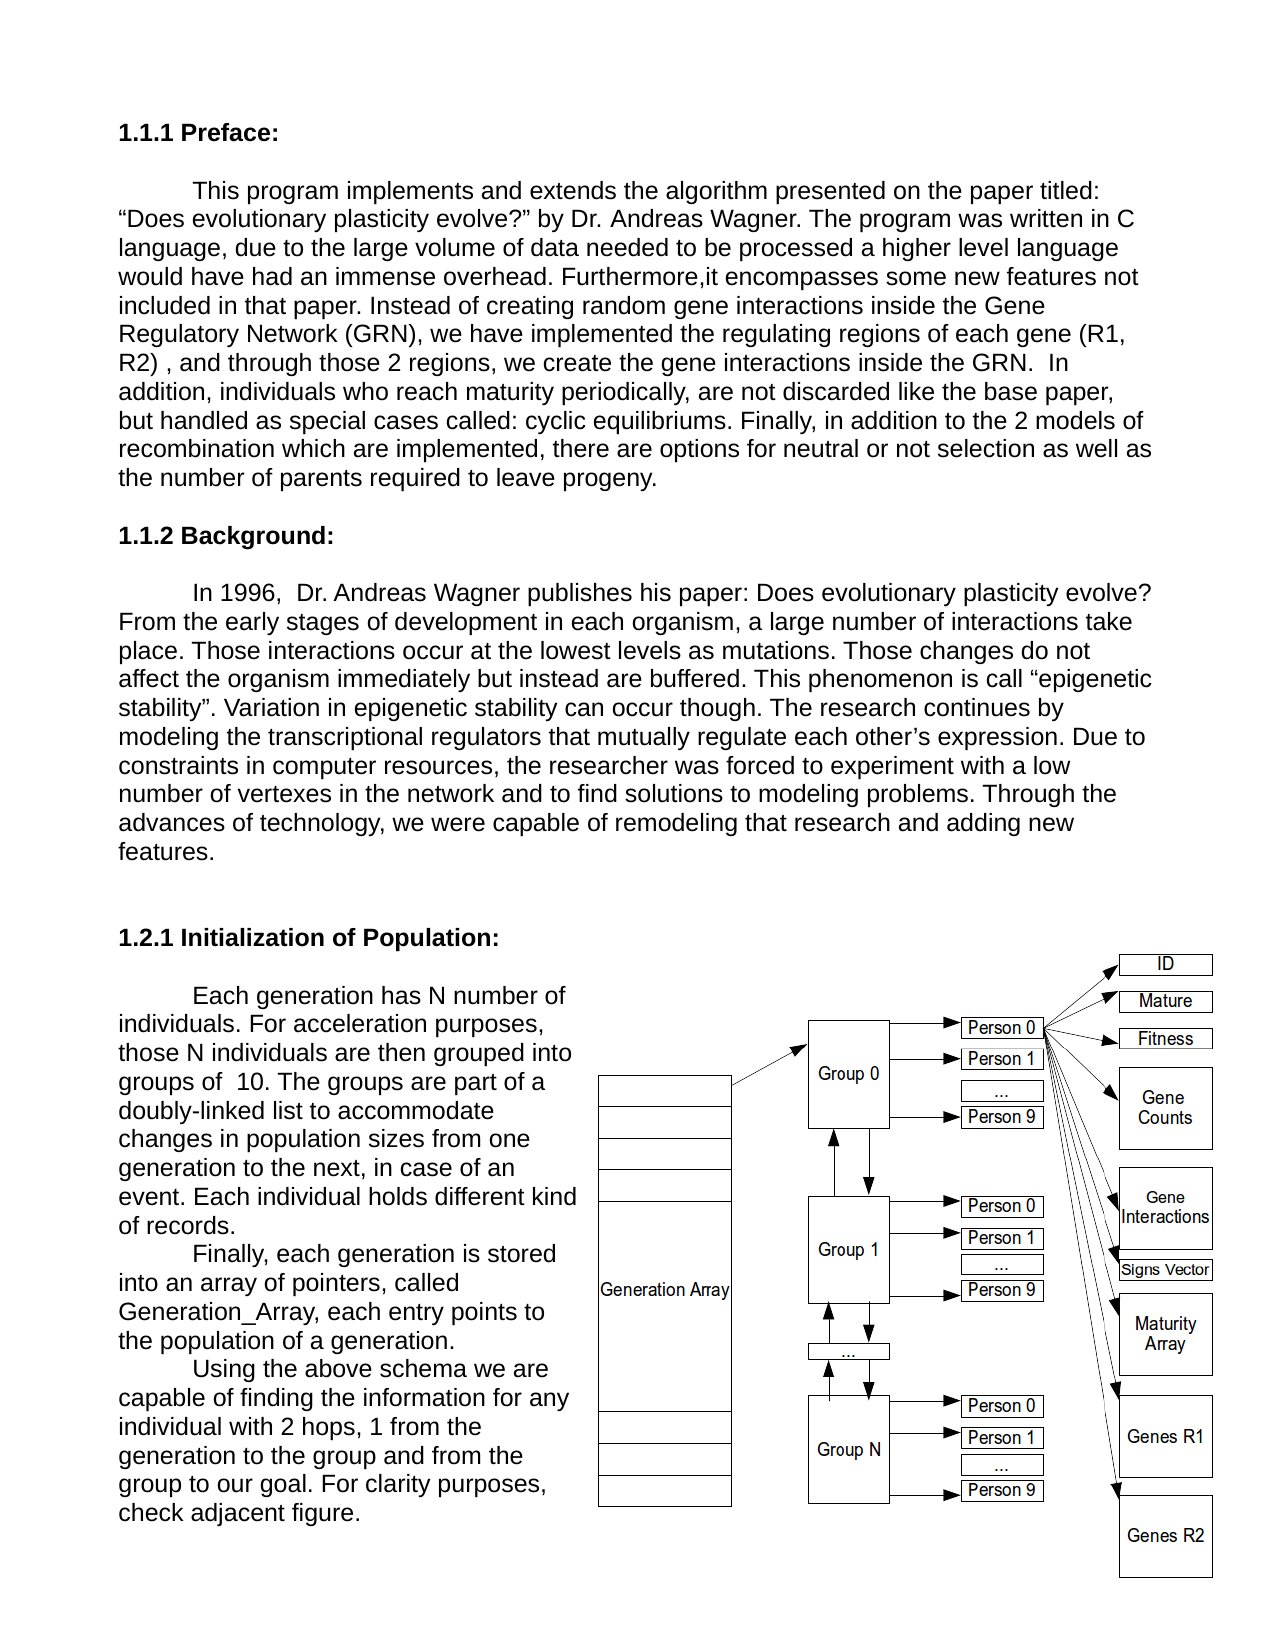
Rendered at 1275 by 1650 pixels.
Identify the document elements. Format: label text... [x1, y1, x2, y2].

text 1.1.1 Preface: [118, 118, 1157, 147]
text This program implements and extends the algorithm presented on the paper titled: “Does evolutionary plasticity evolve?” by Dr. Andreas Wagner. The program was written in C language, due to the large volume of data needed to be processed a higher level language would have had an immense overhead. Furthermore,it encompasses some new features not included in that paper. Instead of creating random gene interactions inside the Gene Regulatory Network (GRN), we have implemented the regulating regions of each gene (R1, R2) , and through those 2 regions, we create the gene interactions inside the GRN. In addition, individuals who reach maturity periodically, are not discarded like the base paper, but handled as special cases called: cyclic equilibriums. Finally, in addition to the 2 models of recombination which are implemented, there are options for neutral or not selection as well as the number of parents required to leave progeny. [118, 176, 1157, 492]
text Using the above schema we are capable of finding the information for any individual with 2 hops, 1 from the generation to the group and from the group to our goal. For clarity purposes, check adjacent figure. [118, 1354, 579, 1527]
picture [579, 939, 1235, 1595]
text Finally, each generation is stored into an array of pointers, called Generation_Array, each entry points to the population of a generation. [118, 1239, 579, 1354]
text 1.2.1 Initialization of Population: [118, 923, 1157, 952]
text Each generation has N number of individuals. For acceleration purposes, those N individuals are then grouped into groups of 10. The groups are part of a doubly-linked list to accommodate changes in population sizes from one generation to the next, in case of an event. Each individual holds different kind of records. [118, 981, 579, 1239]
text In 1996, Dr. Andreas Wagner publishes his paper: Does evolutionary plasticity evolve? From the early stages of development in each organism, a large number of interactions take place. Those interactions occur at the lowest levels as mutations. Those changes do not affect the organism immediately but instead are buffered. This phenomenon is call “epigenetic stability”. Variation in epigenetic stability can occur though. The research continues by modeling the transcriptional regulators that mutually regulate each other’s expression. Due to constraints in computer resources, the researcher was forced to experiment with a low number of vertexes in the network and to find solutions to modeling problems. Through the advances of technology, we were capable of remodeling that research and adding new features. [118, 578, 1157, 866]
text 1.1.2 Background: [118, 521, 1157, 549]
